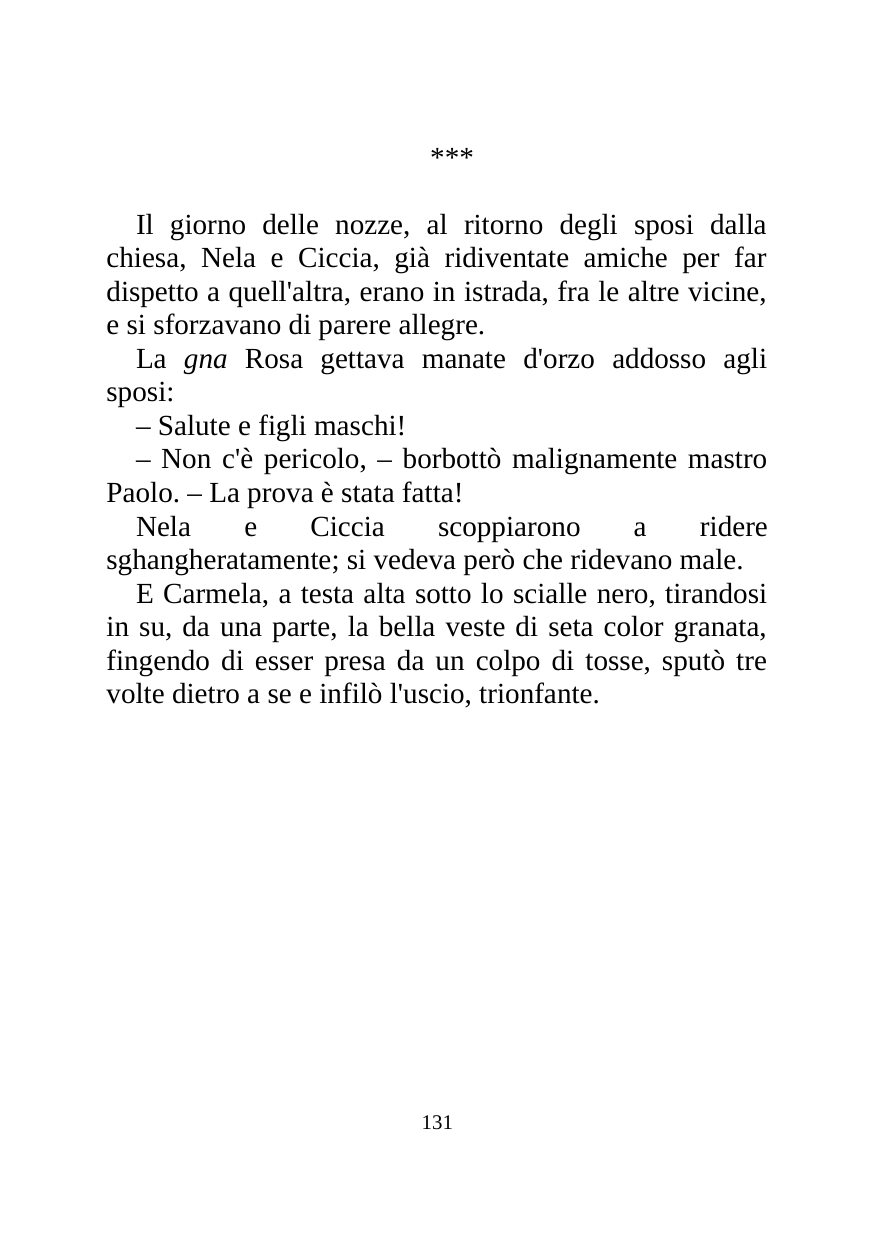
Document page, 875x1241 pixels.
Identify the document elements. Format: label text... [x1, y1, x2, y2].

text Nela e Ciccia scoppiarono a ridere sghangheratamente; si vedeva però che ridevano male. [106, 509, 768, 576]
text Il giorno delle nozze, al ritorno degli sposi dalla chiesa, Nela e Ciccia, già ridiventate amiche per far dispetto a quell'altra, erano in istrada, fra le altre vicine, e si sforzavano di parere allegre. [106, 207, 768, 341]
text *** [106, 140, 768, 173]
text – Salute e figli maschi! [106, 408, 768, 442]
text – Non c'è pericolo, – borbottò malignamente mastro Paolo. – La prova è stata fatta! [106, 442, 768, 509]
text E Carmela, a testa alta sotto lo scialle nero, tirandosi in su, da una parte, la bella veste di seta color granata, fingendo di esser presa da un colpo di tosse, sputò tre volte dietro a se e infilò l'uscio, trionfante. [106, 576, 768, 710]
text La gna Rosa gettava manate d'orzo addosso agli sposi: [106, 341, 768, 408]
